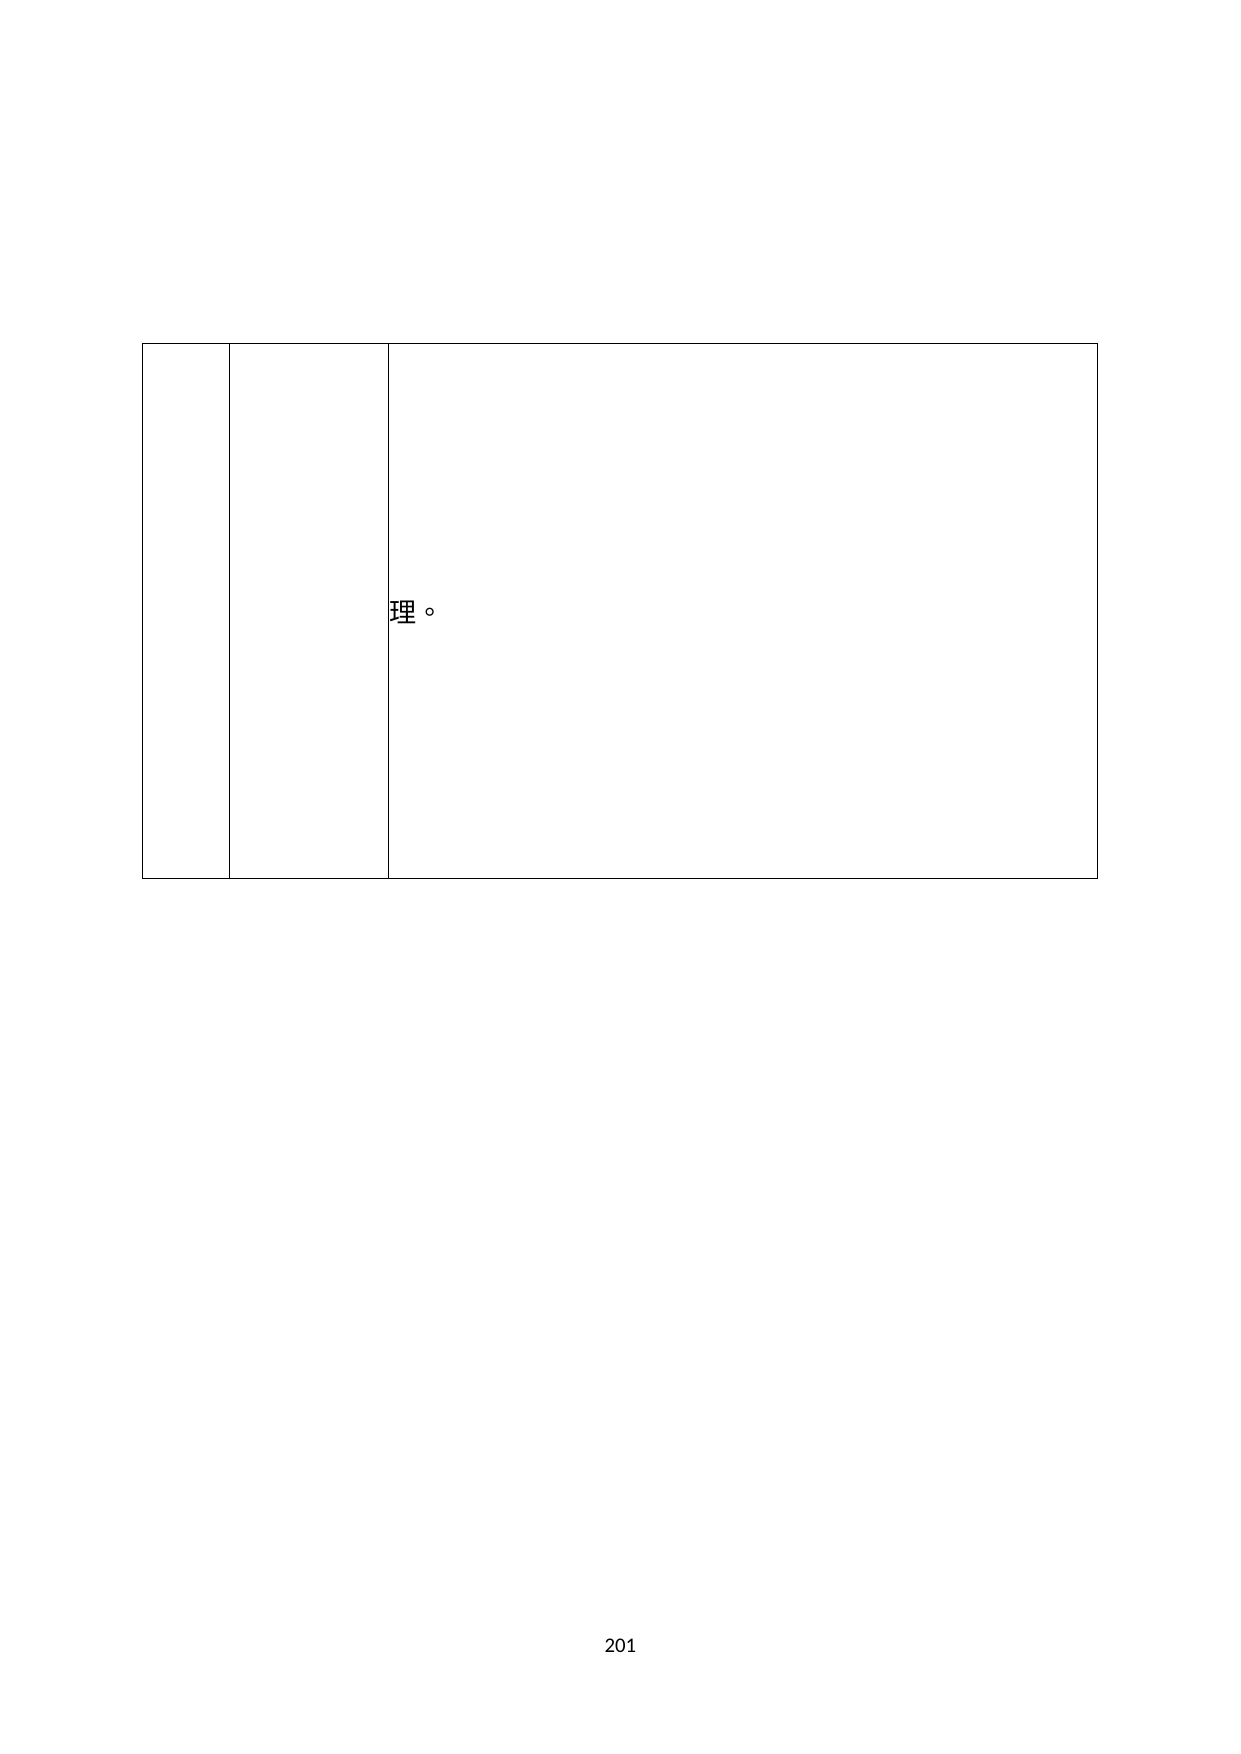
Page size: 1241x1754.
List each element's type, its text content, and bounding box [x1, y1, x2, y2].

table_cell [230, 344, 388, 878]
table_cell [143, 344, 229, 878]
table_cell 理。 [389, 344, 1097, 878]
